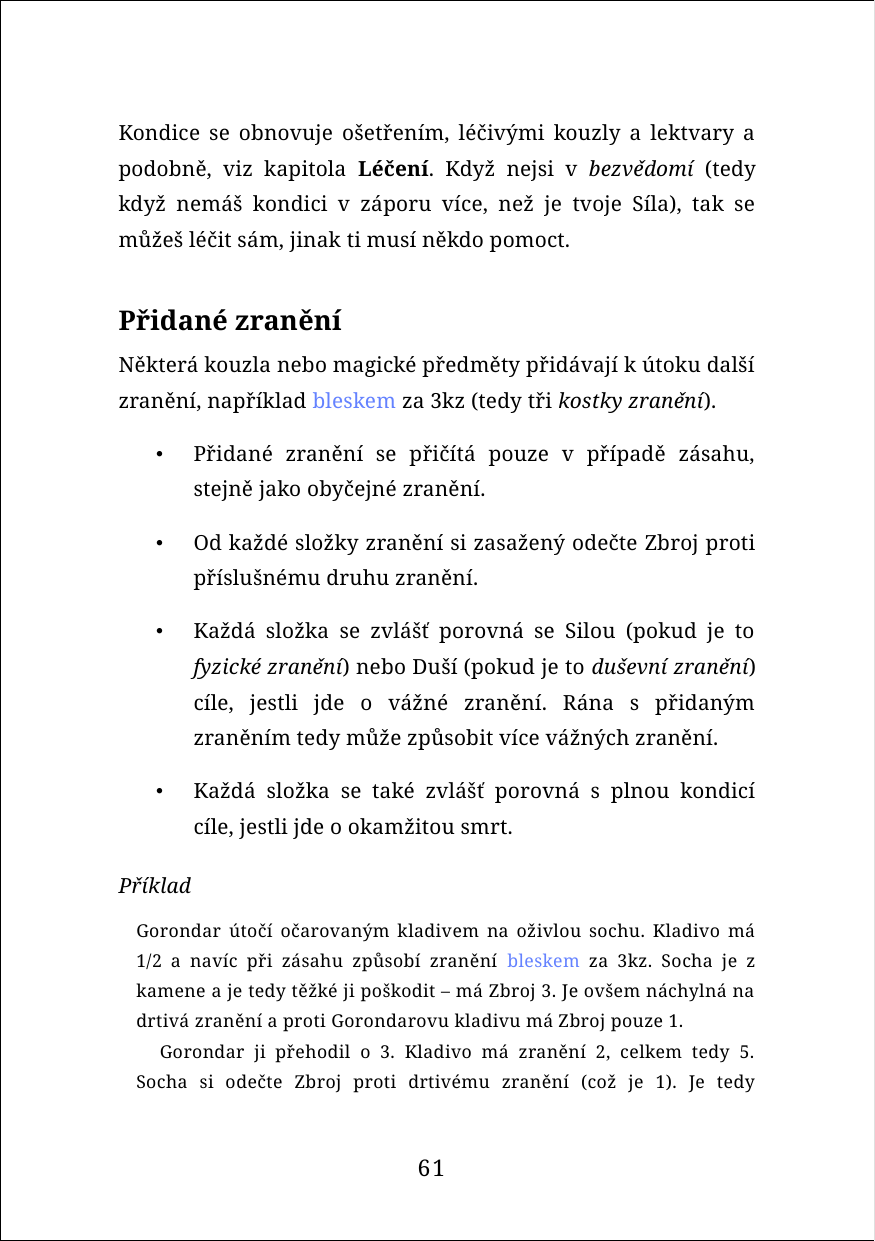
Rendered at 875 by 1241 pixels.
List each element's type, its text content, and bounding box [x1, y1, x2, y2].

list Přidané zranění se přičítá pouze v případě zásahu, stejně jako obyčejné zranění. [156, 439, 756, 503]
text Kondice se obnovuje ošetřením, léčivými kouzly a lektvary a podobně, viz kapitola Léčení. Když nejsi v bezvědomí (tedy když nemáš kondici v záporu více, než je tvoje Síla), tak se můžeš léčit sám, jinak ti musí někdo pomoct. [118, 118, 756, 253]
list Od každé složky zranění si zasažený odečte Zbroj proti příslušnému druhu zranění. [156, 528, 756, 592]
subtitle Přidané zranění [118, 302, 756, 338]
text Některá kouzla nebo magické předměty přidávají k útoku další zranění, například bleskem za 3kz (tedy tři kostky zranění). [118, 350, 756, 414]
text Gorondar útočí očarovaným kladivem na oživlou sochu. Kladivo má 1/2 a navíc při zásahu způsobí zranění bleskem za 3kz. Socha je z kamene a je tedy těžké ji poškodit – má Zbroj 3. Je ovšem náchylná na drtivá zranění a proti Gorondarovu kladivu má Zbroj pouze 1. Gorondar ji přehodil o 3. Kladivo má zranění 2, celkem tedy 5. Socha si odečte Zbroj proti drtivému zranění (což je 1). Je tedy [136, 918, 756, 1093]
list Každá složka se také zvlášť porovná s plnou kondicí cíle, jestli jde o okamžitou smrt. [156, 776, 756, 840]
text Příklad [118, 871, 756, 899]
list Každá složka se zvlášť porovná se Silou (pokud je to fyzické zranění) nebo Duší (pokud je to duševní zranění) cíle, jestli jde o vážné zranění. Rána s přidaným zraněním tedy může způsobit více vážných zranění. [156, 617, 756, 752]
